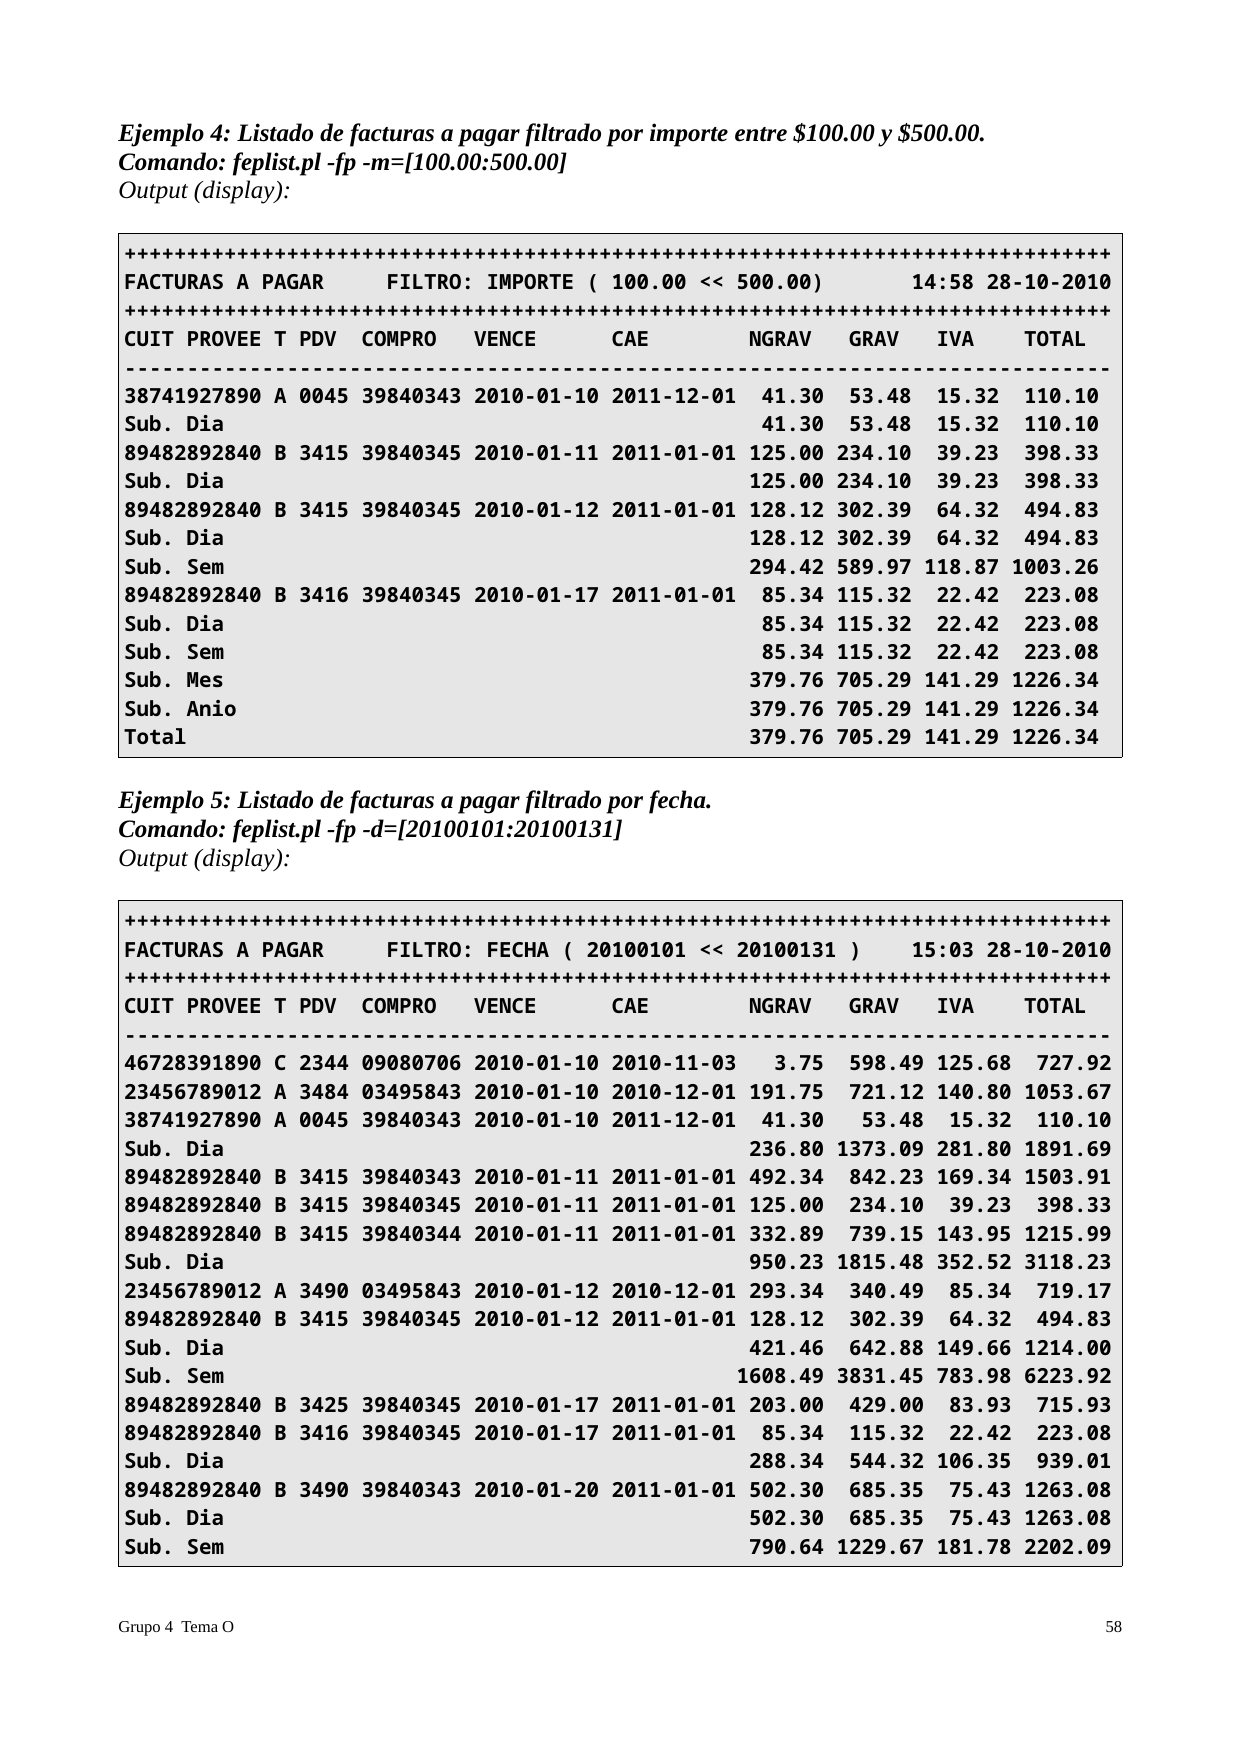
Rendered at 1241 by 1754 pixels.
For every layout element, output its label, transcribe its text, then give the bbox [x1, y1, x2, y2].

table_header +++++++++++++++++++++++++++++++++++++++++++++++++++++++++++++++++++++++++++++++ FACTURAS A PAGAR FILTRO: IMPORTE ( 100.00 << 500.00) 14:58 28-10-2010 +++++++++++++++++++++++++++++++++++++++++++++++++++++++++++++++++++++++++++++++ CUIT PROVEE T PDV COMPRO VENCE CAE NGRAV GRAV IVA TOTAL ------------------------------------------------------------------------------- 38741927890 A 0045 39840343 2010-01-10 2011-12-01 41.30 53.48 15.32 110.10 Sub. Dia 41.30 53.48 15.32 110.10 89482892840 B 3415 39840345 2010-01-11 2011-01-01 125.00 234.10 39.23 398.33 Sub. Dia 125.00 234.10 39.23 398.33 89482892840 B 3415 39840345 2010-01-12 2011-01-01 128.12 302.39 64.32 494.83 Sub. Dia 128.12 302.39 64.32 494.83 Sub. Sem 294.42 589.97 118.87 1003.26 89482892840 B 3416 39840345 2010-01-17 2011-01-01 85.34 115.32 22.42 223.08 Sub. Dia 85.34 115.32 22.42 223.08 Sub. Sem 85.34 115.32 22.42 223.08 Sub. Mes 379.76 705.29 141.29 1226.34 Sub. Anio 379.76 705.29 141.29 1226.34 Total 379.76 705.29 141.29 1226.34 [119, 234, 1122, 757]
text Ejemplo 5: Listado de facturas a pagar filtrado por fecha. [118, 785, 1122, 814]
text Output (display): [118, 843, 1122, 872]
text Comando: feplist.pl -fp -d=[20100101:20100131] [118, 814, 1122, 843]
text Comando: feplist.pl -fp -m=[100.00:500.00] [118, 147, 1122, 176]
table_header +++++++++++++++++++++++++++++++++++++++++++++++++++++++++++++++++++++++++++++++ FACTURAS A PAGAR FILTRO: FECHA ( 20100101 << 20100131 ) 15:03 28-10-2010 +++++++++++++++++++++++++++++++++++++++++++++++++++++++++++++++++++++++++++++++ CUIT PROVEE T PDV COMPRO VENCE CAE NGRAV GRAV IVA TOTAL ------------------------------------------------------------------------------- 46728391890 C 2344 09080706 2010-01-10 2010-11-03 3.75 598.49 125.68 727.92 23456789012 A 3484 03495843 2010-01-10 2010-12-01 191.75 721.12 140.80 1053.67 38741927890 A 0045 39840343 2010-01-10 2011-12-01 41.30 53.48 15.32 110.10 Sub. Dia 236.80 1373.09 281.80 1891.69 89482892840 B 3415 39840343 2010-01-11 2011-01-01 492.34 842.23 169.34 1503.91 89482892840 B 3415 39840345 2010-01-11 2011-01-01 125.00 234.10 39.23 398.33 89482892840 B 3415 39840344 2010-01-11 2011-01-01 332.89 739.15 143.95 1215.99 Sub. Dia 950.23 1815.48 352.52 3118.23 23456789012 A 3490 03495843 2010-01-12 2010-12-01 293.34 340.49 85.34 719.17 89482892840 B 3415 39840345 2010-01-12 2011-01-01 128.12 302.39 64.32 494.83 Sub. Dia 421.46 642.88 149.66 1214.00 Sub. Sem 1608.49 3831.45 783.98 6223.92 89482892840 B 3425 39840345 2010-01-17 2011-01-01 203.00 429.00 83.93 715.93 89482892840 B 3416 39840345 2010-01-17 2011-01-01 85.34 115.32 22.42 223.08 Sub. Dia 288.34 544.32 106.35 939.01 89482892840 B 3490 39840343 2010-01-20 2011-01-01 502.30 685.35 75.43 1263.08 Sub. Dia 502.30 685.35 75.43 1263.08 Sub. Sem 790.64 1229.67 181.78 2202.09 [119, 901, 1122, 1566]
text Output (display): [118, 176, 1122, 204]
text Ejemplo 4: Listado de facturas a pagar filtrado por importe entre $100.00 y $500.00. [118, 118, 1122, 147]
